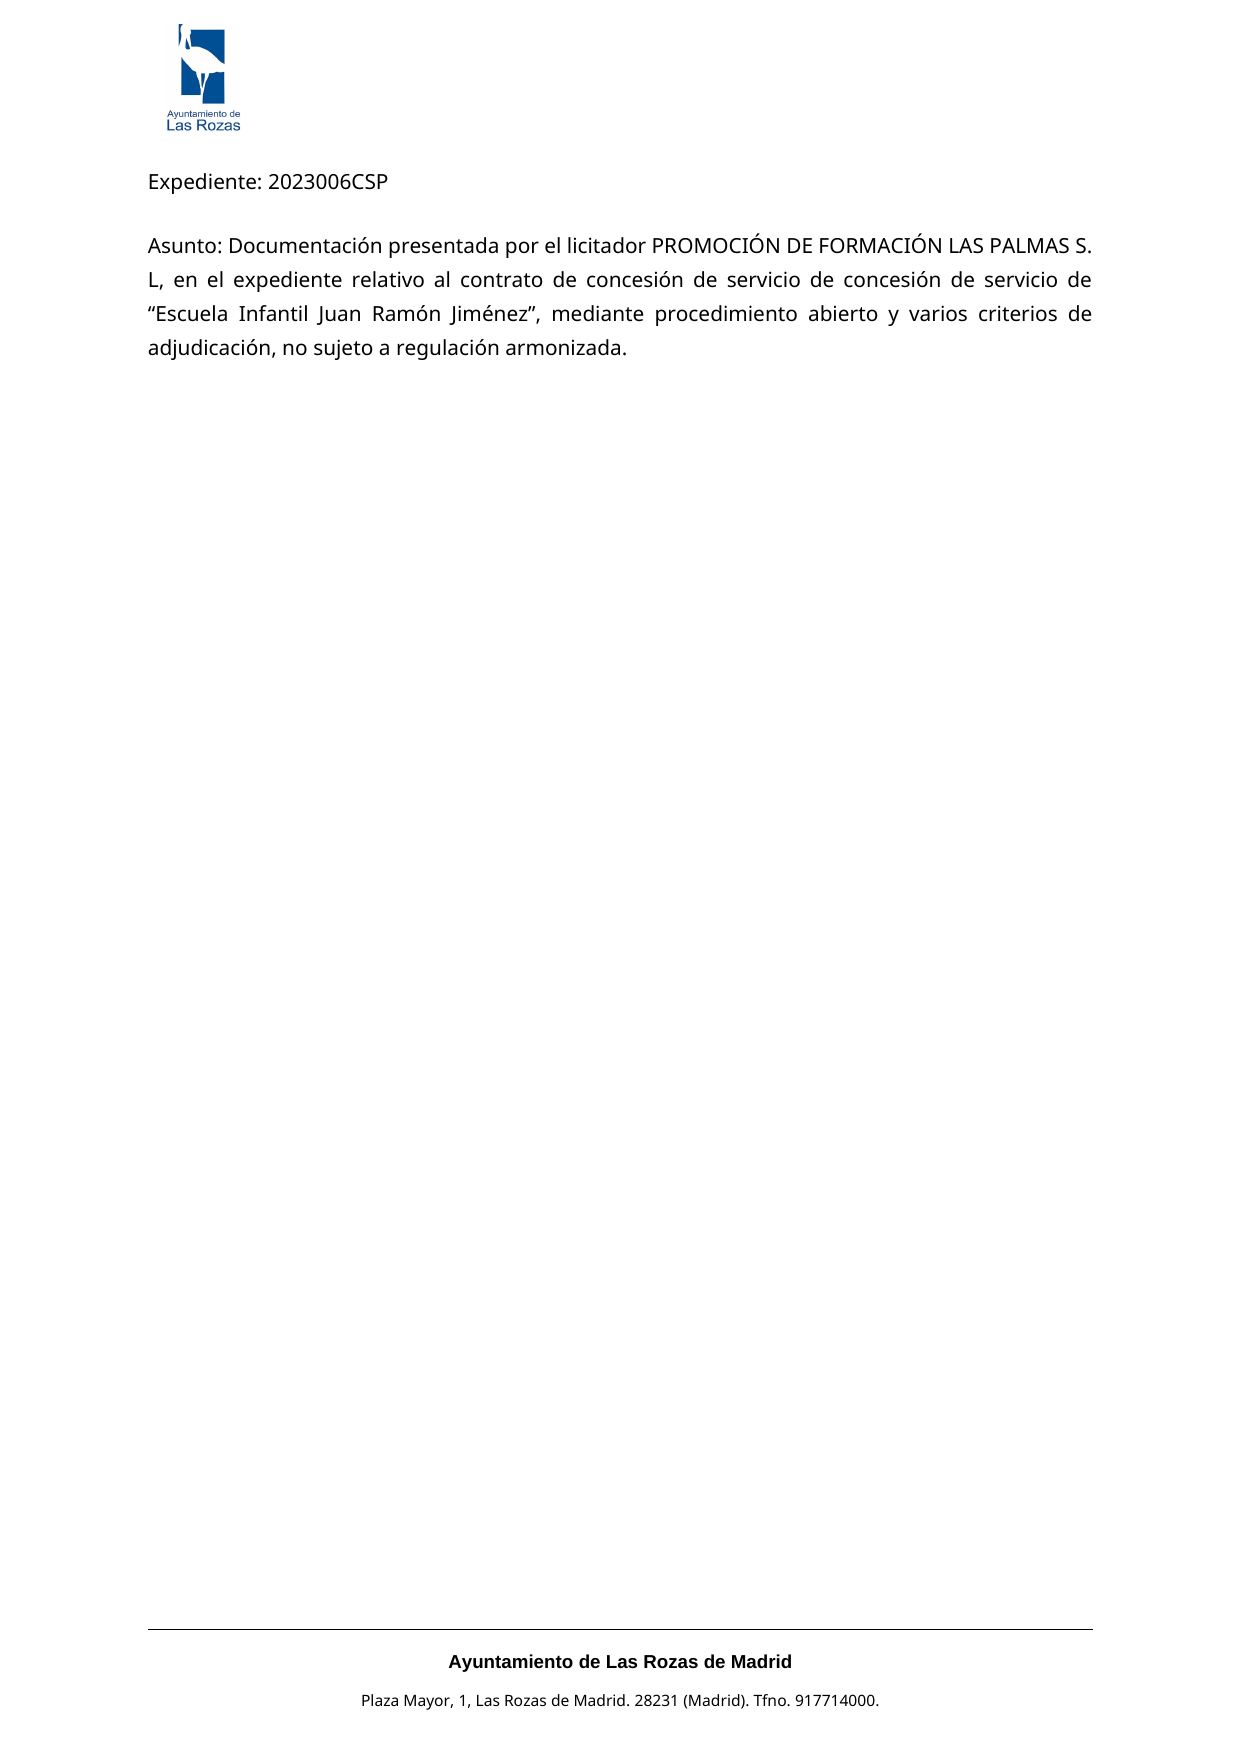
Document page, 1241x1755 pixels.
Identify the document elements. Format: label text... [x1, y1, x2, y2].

text Expediente: 2023006CSP [148, 167, 1105, 195]
text Asunto: Documentación presentada por el licitador PROMOCIÓN DE FORMACIÓN LAS PALMAS S. L, en el expediente relativo al contrato de concesión de servicio de concesión de servicio de “Escuela Infantil Juan Ramón Jiménez”, mediante procedimiento abierto y varios criterios de adjudicación, no sujeto a regulación armonizada. [148, 231, 1093, 362]
